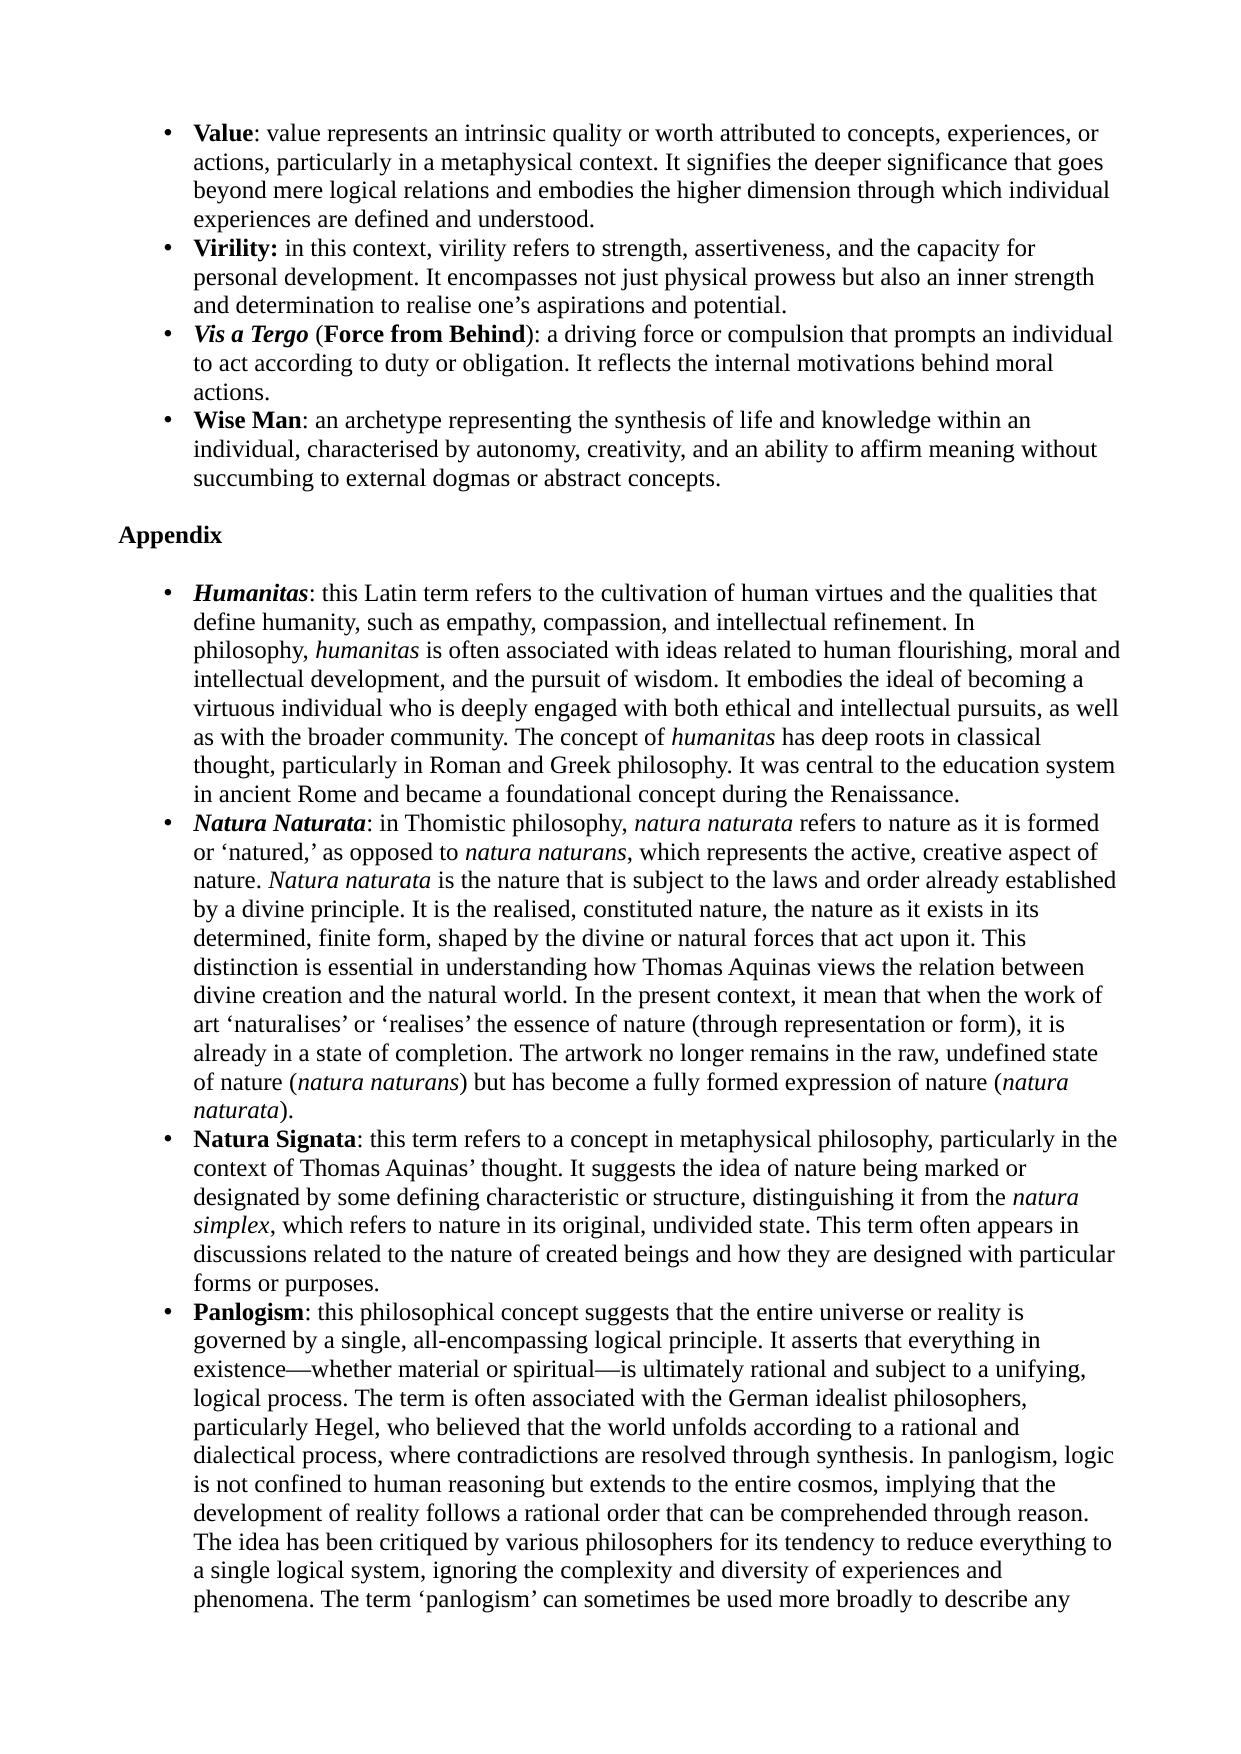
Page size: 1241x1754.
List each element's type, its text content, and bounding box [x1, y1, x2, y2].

list Natura Naturata: in Thomistic philosophy, natura naturata refers to nature as it is formed or ‘natured,’ as opposed to natura naturans, which represents the active, creative aspect of nature. Natura naturata is the nature that is subject to the laws and order already established by a divine principle. It is the realised, constituted nature, the nature as it exists in its determined, finite form, shaped by the divine or natural forces that act upon it. This distinction is essential in understanding how Thomas Aquinas views the relation between divine creation and the natural world. In the present context, it mean that when the work of art ‘naturalises’ or ‘realises’ the essence of nature (through representation or form), it is already in a state of completion. The artwork no longer remains in the raw, undefined state of nature (natura naturans) but has become a fully formed expression of nature (natura naturata). [164, 808, 1122, 1124]
list Panlogism: this philosophical concept suggests that the entire universe or reality is governed by a single, all-encompassing logical principle. It asserts that everything in existence—whether material or spiritual—is ultimately rational and subject to a unifying, logical process. The term is often associated with the German idealist philosophers, particularly Hegel, who believed that the world unfolds according to a rational and dialectical process, where contradictions are resolved through synthesis. In panlogism, logic is not confined to human reasoning but extends to the entire cosmos, implying that the development of reality follows a rational order that can be comprehended through reason. The idea has been critiqued by various philosophers for its tendency to reduce everything to a single logical system, ignoring the complexity and diversity of experiences and phenomena. The term ‘panlogism’ can sometimes be used more broadly to describe any [164, 1297, 1122, 1613]
list Value: value represents an intrinsic quality or worth attributed to concepts, experiences, or actions, particularly in a metaphysical context. It signifies the deeper significance that goes beyond mere logical relations and embodies the higher dimension through which individual experiences are defined and understood. [164, 118, 1122, 233]
text Appendix [118, 521, 1122, 549]
list Virility: in this context, virility refers to strength, assertiveness, and the capacity for personal development. It encompasses not just physical prowess but also an inner strength and determination to realise one’s aspirations and potential. [164, 233, 1122, 319]
list Natura Signata: this term refers to a concept in metaphysical philosophy, particularly in the context of Thomas Aquinas’ thought. It suggests the idea of nature being marked or designated by some defining characteristic or structure, distinguishing it from the natura simplex, which refers to nature in its original, undivided state. This term often appears in discussions related to the nature of created beings and how they are designed with particular forms or purposes. [164, 1124, 1122, 1297]
list Vis a Tergo (Force from Behind): a driving force or compulsion that prompts an individual to act according to duty or obligation. It reflects the internal motivations behind moral actions. [164, 319, 1122, 406]
list Humanitas: this Latin term refers to the cultivation of human virtues and the qualities that define humanity, such as empathy, compassion, and intellectual refinement. In philosophy, humanitas is often associated with ideas related to human flourishing, moral and intellectual development, and the pursuit of wisdom. It embodies the ideal of becoming a virtuous individual who is deeply engaged with both ethical and intellectual pursuits, as well as with the broader community. The concept of humanitas has deep roots in classical thought, particularly in Roman and Greek philosophy. It was central to the education system in ancient Rome and became a foundational concept during the Renaissance. [164, 578, 1122, 808]
list Wise Man: an archetype representing the synthesis of life and knowledge within an individual, characterised by autonomy, creativity, and an ability to affirm meaning without succumbing to external dogmas or abstract concepts. [164, 406, 1122, 492]
